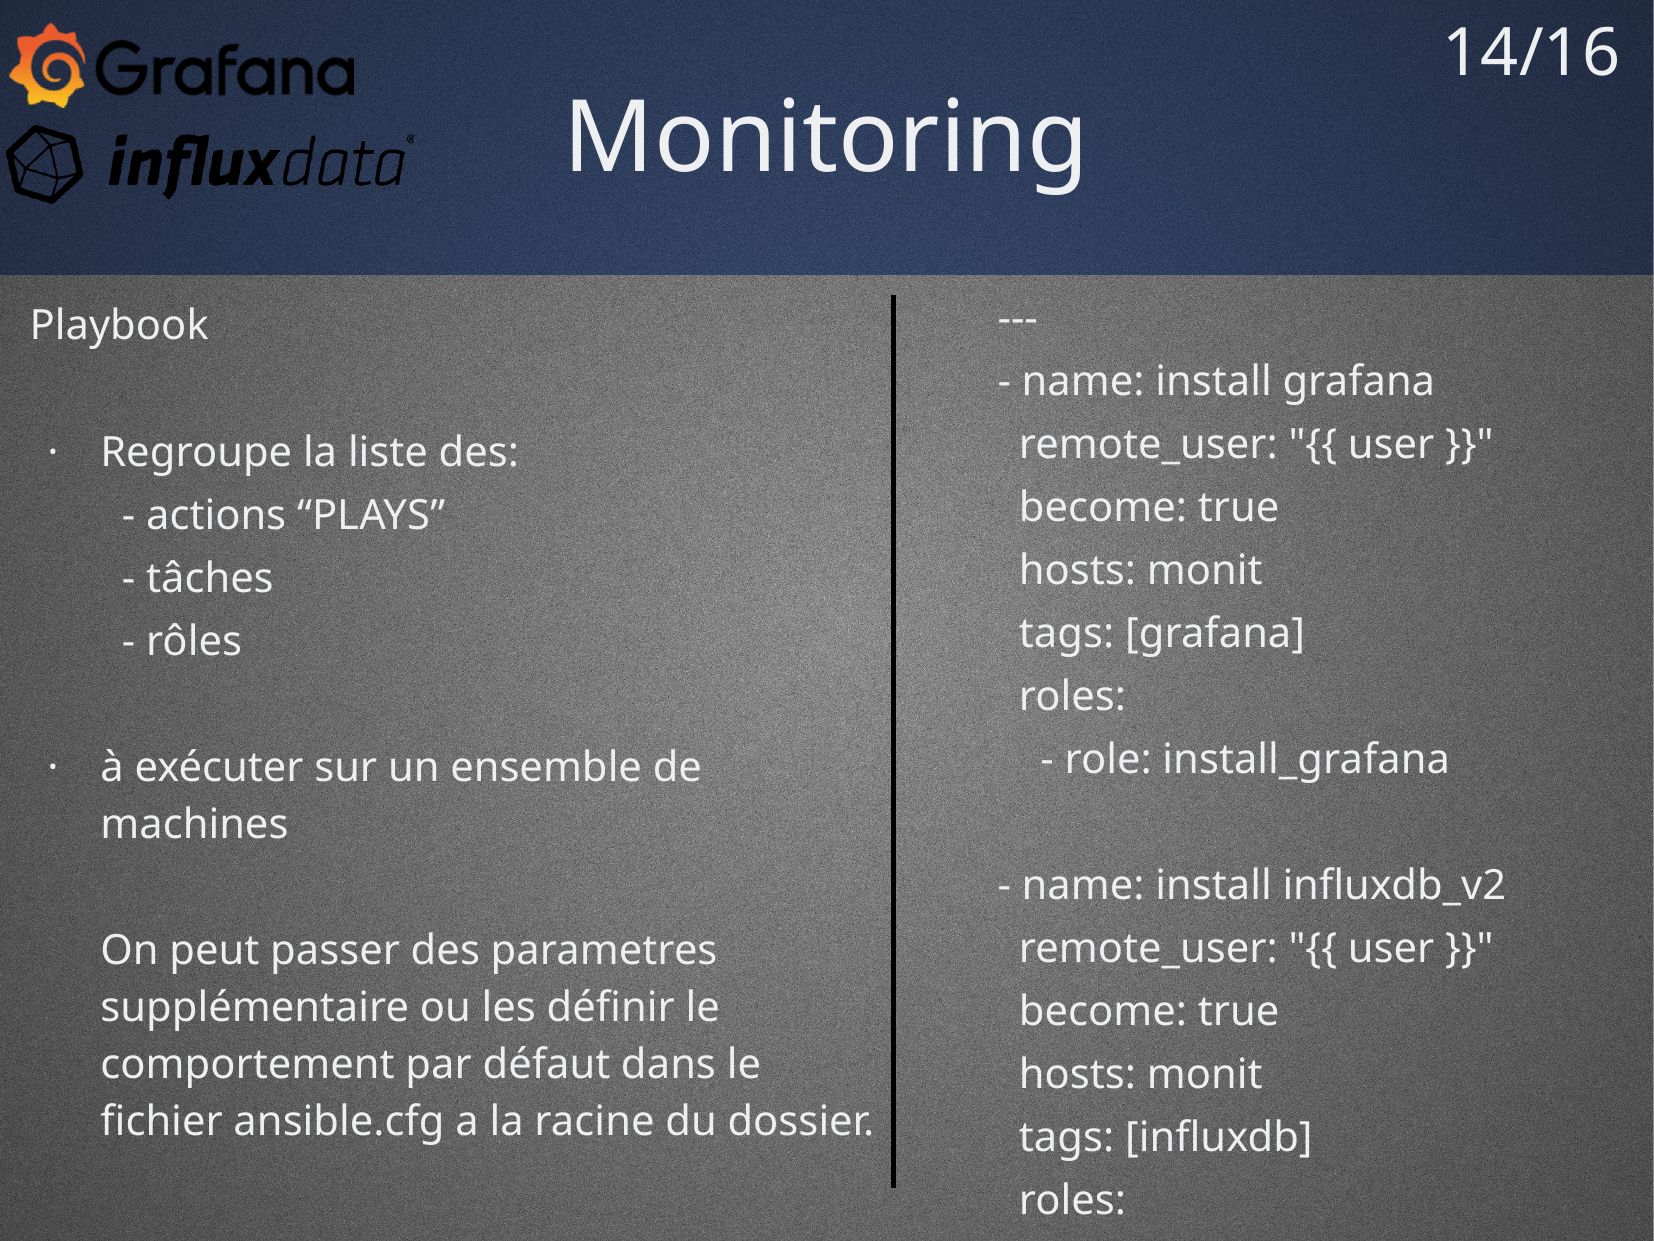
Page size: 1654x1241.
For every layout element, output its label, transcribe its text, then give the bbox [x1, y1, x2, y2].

list 14/16 [1371, 4, 1652, 83]
picture [0, 0, 1654, 1241]
list Playbook Regroupe la liste des: - actions “PLAYS” - tâches - rôles à exécuter sur un ensemble de machines On peut passer des parametres supplémentaire ou les définir le comportement par défaut dans le fichier ansible.cfg a la racine du dossier. [29, 295, 894, 1223]
list --- - name: install grafana remote_user: "{{ user }}" become: true hosts: monit tags: [grafana] roles: - role: install_grafana - name: install influxdb_v2 remote_user: "{{ user }}" become: true hosts: monit tags: [influxdb] roles: - role: install_influxdb [997, 287, 1625, 1209]
title Monitoring [88, 29, 1565, 237]
